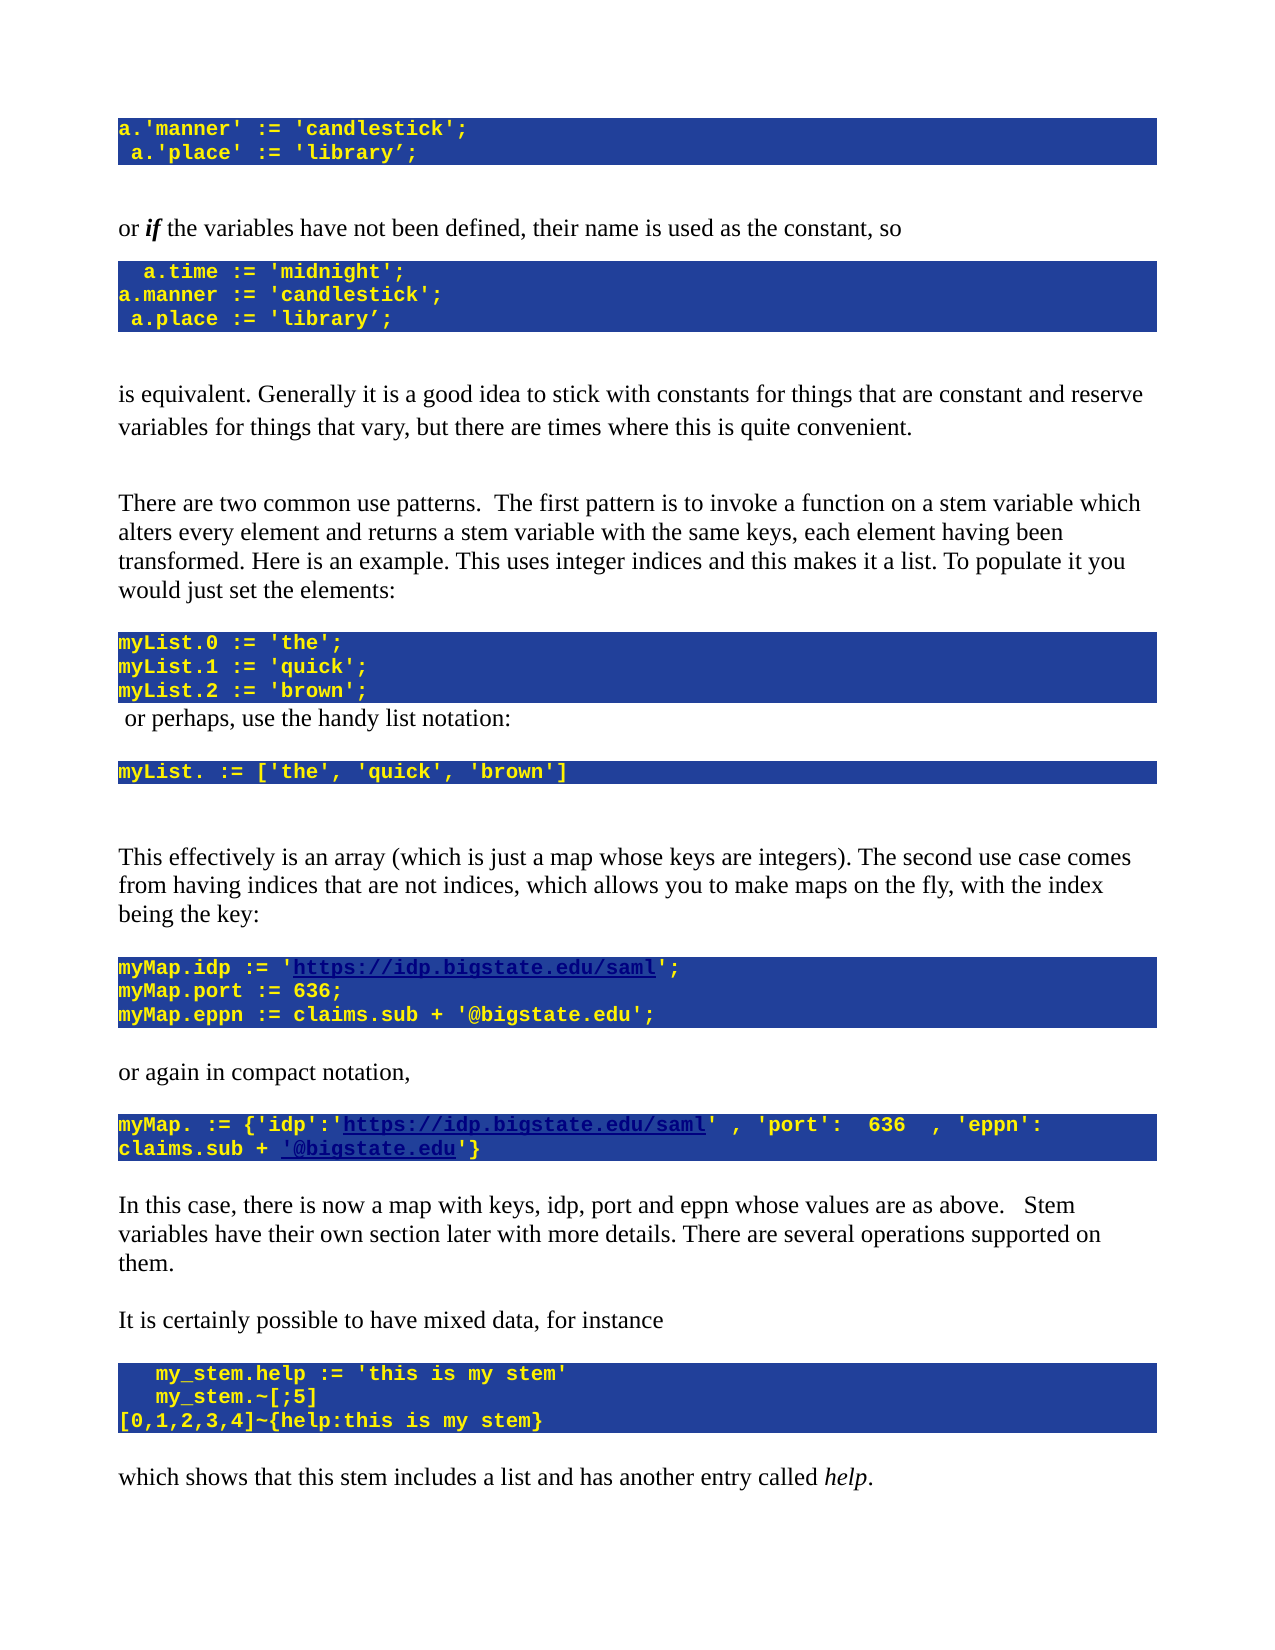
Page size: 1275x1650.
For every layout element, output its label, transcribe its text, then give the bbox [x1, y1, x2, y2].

text or again in compact notation, [118, 1028, 1157, 1085]
text myList.2 := 'brown'; [118, 679, 1157, 703]
text which shows that this stem includes a list and has another entry called help. [118, 1462, 1157, 1491]
text my_stem.help := 'this is my stem' [118, 1363, 1157, 1386]
text a.time := 'midnight'; [118, 261, 1157, 284]
text a.manner := 'candlestick'; [118, 284, 1157, 308]
text There are two common use patterns. The first pattern is to invoke a function on a stem variable which alters every element and returns a stem variable with the same keys, each element having been transformed. Here is an example. This uses integer indices and this makes it a list. To populate it you would just set the elements: [118, 488, 1157, 603]
text This effectively is an array (which is just a map whose keys are integers). The second use case comes from having indices that are not indices, which allows you to make maps on the fly, with the index being the key: [118, 813, 1157, 928]
text It is certainly possible to have mixed data, for instance [118, 1305, 1157, 1334]
text a.'manner' := 'candlestick'; [118, 118, 1157, 142]
text a.'place' := 'library’; [118, 142, 1157, 165]
text myMap.idp := 'https://idp.bigstate.edu/saml'; [118, 957, 1157, 981]
text myMap.port := 636; [118, 981, 1157, 1004]
text myList.0 := 'the'; [118, 632, 1157, 656]
text or if the variables have not been defined, their name is used as the constant, so [118, 213, 1157, 242]
text or perhaps, use the handy list notation: [118, 703, 1157, 732]
text myList.1 := 'quick'; [118, 656, 1157, 679]
text a.place := 'library’; [118, 308, 1157, 332]
text is equivalent. Generally it is a good idea to stick with constants for things that are constant and reserve variables for things that vary, but there are times where this is quite convenient. [118, 379, 1157, 441]
text myMap.eppn := claims.sub + '@bigstate.edu'; [118, 1004, 1157, 1028]
text my_stem.~[;5] [118, 1386, 1157, 1410]
text myList. := ['the', 'quick', 'brown'] [118, 761, 1157, 784]
text In this case, there is now a map with keys, idp, port and eppn whose values are as above. Stem variables have their own section later with more details. There are several operations supported on them. [118, 1190, 1157, 1276]
text [0,1,2,3,4]~{help:this is my stem} [118, 1410, 1157, 1433]
text myMap. := {'idp':'https://idp.bigstate.edu/saml' , 'port': 636 , 'eppn': claims.sub + '@bigstate.edu'} [118, 1114, 1157, 1161]
